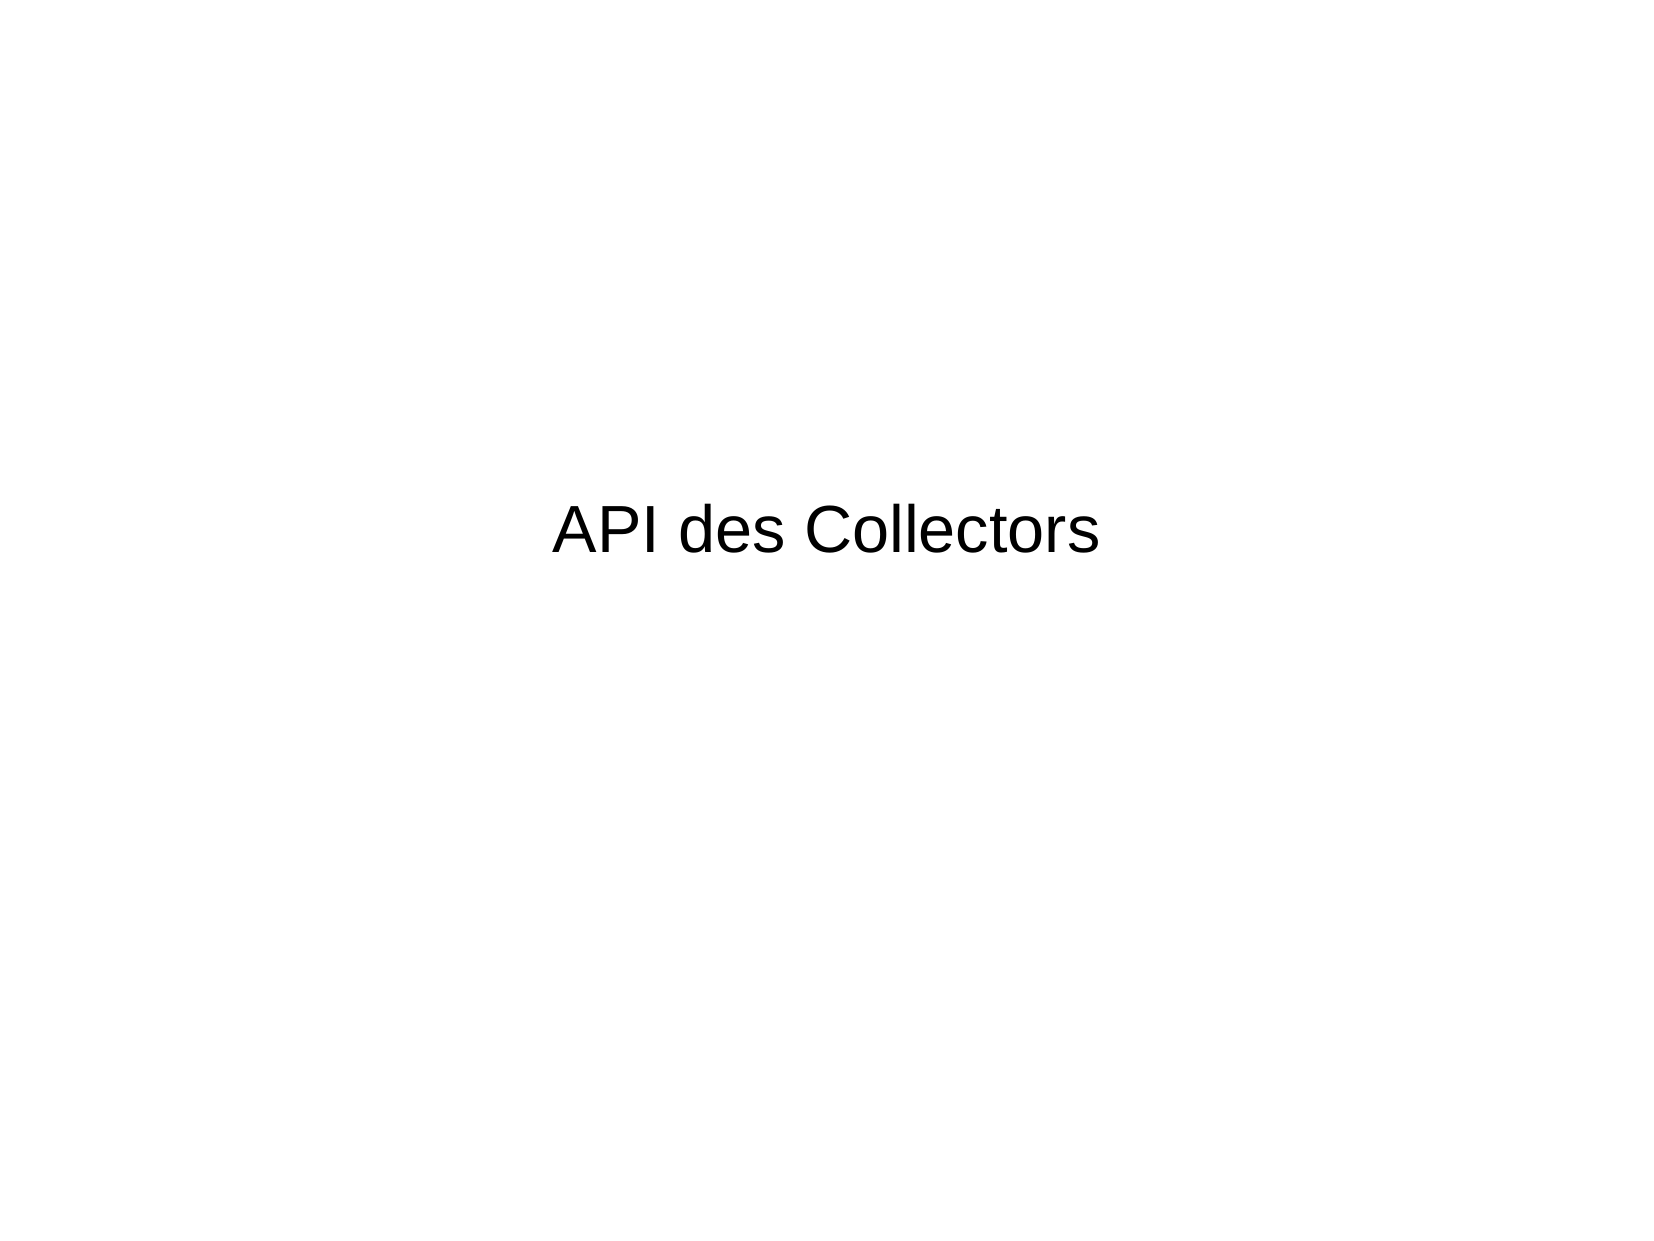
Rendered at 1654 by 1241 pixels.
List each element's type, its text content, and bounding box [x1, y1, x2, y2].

subtitle API des Collectors [82, 49, 1571, 1010]
